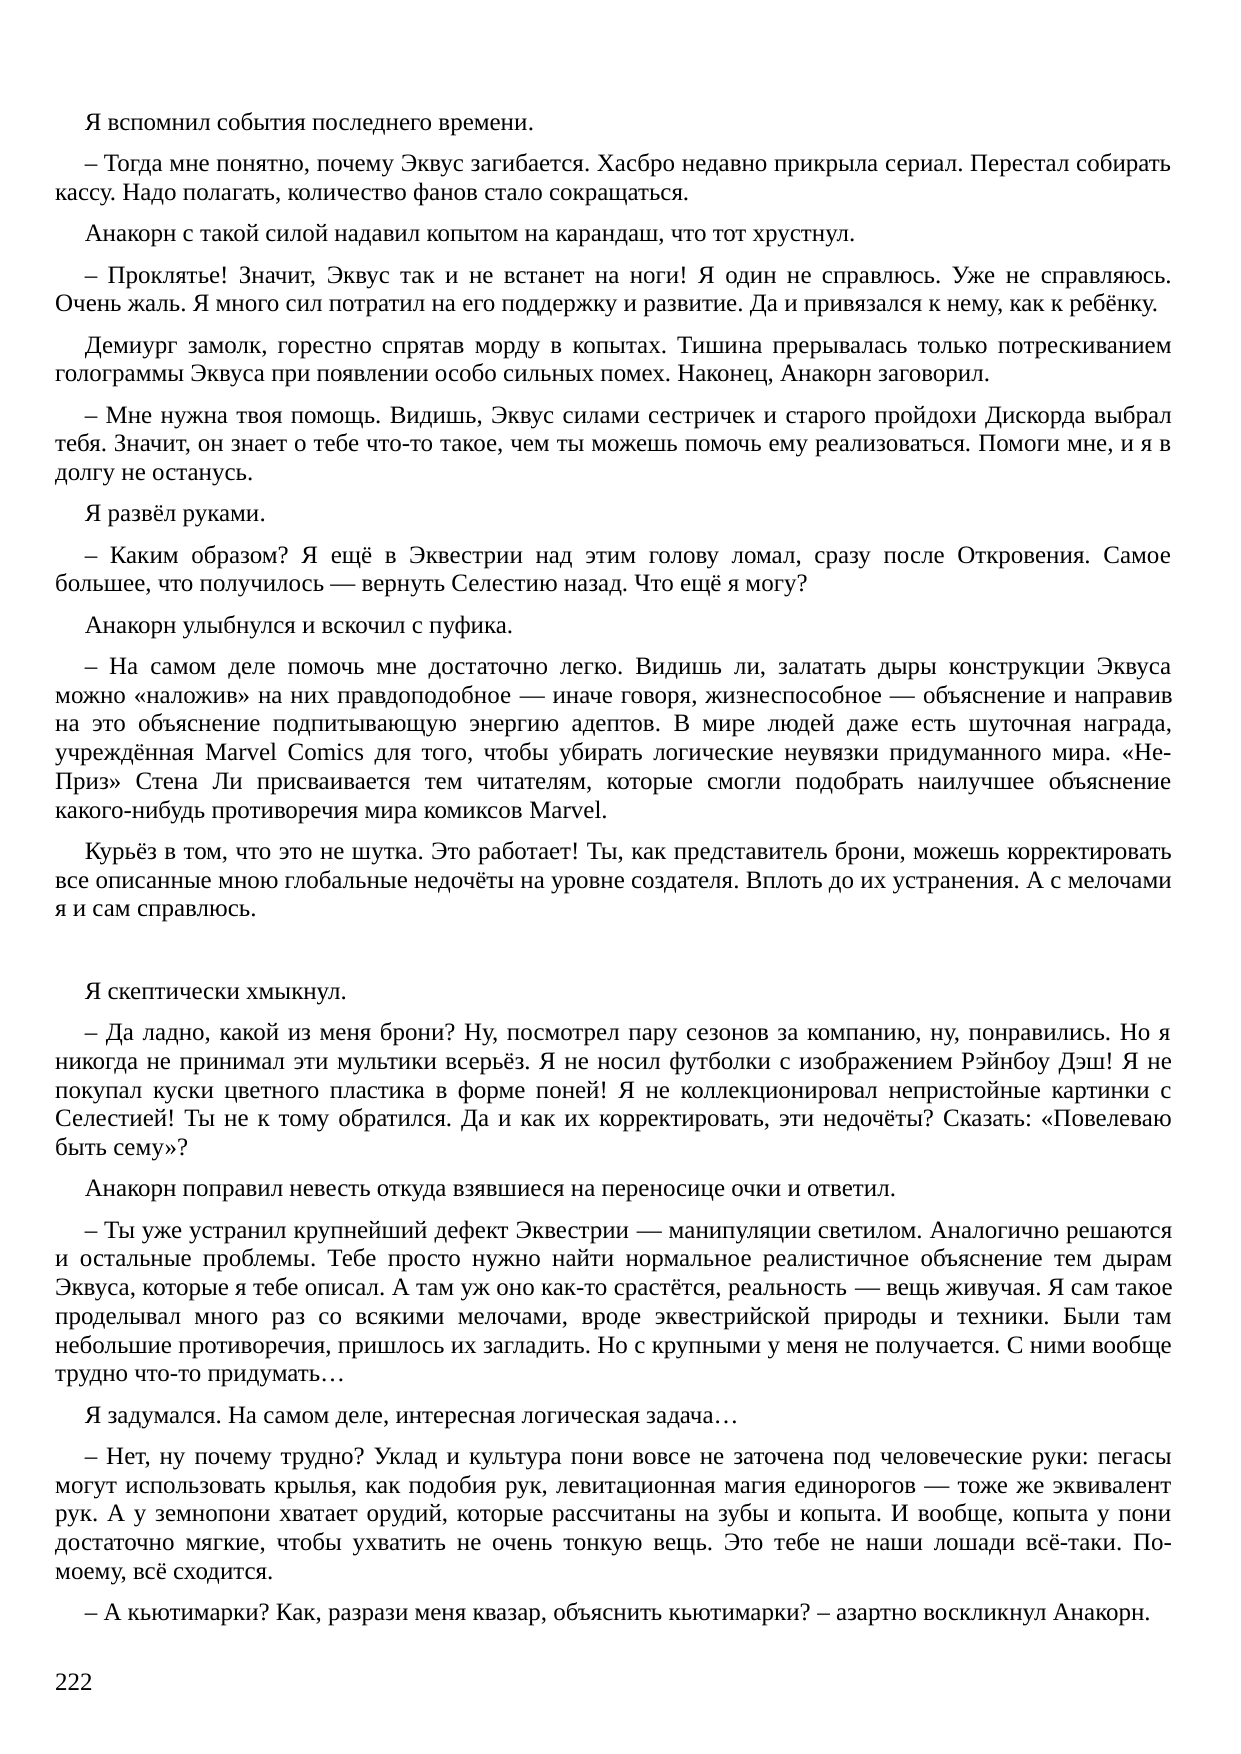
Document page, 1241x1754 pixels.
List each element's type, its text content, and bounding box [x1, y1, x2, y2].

text – Тогда мне понятно, почему Эквус загибается. Хасбро недавно прикрыла сериал. Перестал собирать кассу. Надо полагать, количество фанов стало сокращаться. [55, 148, 1173, 206]
text Анакорн улыбнулся и вскочил с пуфика. [55, 610, 1173, 638]
text Я развёл руками. [55, 498, 1173, 527]
text – Проклятье! Значит, Эквус так и не встанет на ноги! Я один не справлюсь. Уже не справляюсь. Очень жаль. Я много сил потратил на его поддержку и развитие. Да и привязался к нему, как к ребёнку. [55, 260, 1173, 317]
text Курьёз в том, что это не шутка. Это работает! Ты, как представитель брони, можешь корректировать все описанные мною глобальные недочёты на уровне создателя. Вплоть до их устранения. А с мелочами я и сам справлюсь. [55, 836, 1173, 922]
text – Мне нужна твоя помощь. Видишь, Эквус силами сестричек и старого пройдохи Дискорда выбрал тебя. Значит, он знает о тебе что-то такое, чем ты можешь помочь ему реализоваться. Помоги мне, и я в долгу не останусь. [55, 400, 1173, 486]
text Я вспомнил события последнего времени. [55, 107, 1173, 136]
text – Нет, ну почему трудно? Уклад и культура пони вовсе не заточена под человеческие руки: пегасы могут использовать крылья, как подобия рук, левитационная магия единорогов — тоже же эквивалент рук. А у земнопони хватает орудий, которые рассчитаны на зубы и копыта. И вообще, копыта у пони достаточно мягкие, чтобы ухватить не очень тонкую вещь. Это тебе не наши лошади всё-таки. По-моему, всё сходится. [55, 1441, 1173, 1585]
text Анакорн с такой силой надавил копытом на карандаш, что тот хрустнул. [55, 218, 1173, 247]
text – Да ладно, какой из меня брони? Ну, посмотрел пару сезонов за компанию, ну, понравились. Но я никогда не принимал эти мультики всерьёз. Я не носил футболки с изображением Рэйнбоу Дэш! Я не покупал куски цветного пластика в форме поней! Я не коллекционировал непристойные картинки с Селестией! Ты не к тому обратился. Да и как их корректировать, эти недочёты? Сказать: «Повелеваю быть сему»? [55, 1017, 1173, 1161]
text – Ты уже устранил крупнейший дефект Эквестрии — манипуляции светилом. Аналогично решаются и остальные проблемы. Тебе просто нужно найти нормальное реалистичное объяснение тем дырам Эквуса, которые я тебе описал. А там уж оно как-то срастётся, реальность — вещь живучая. Я сам такое проделывал много раз со всякими мелочами, вроде эквестрийской природы и техники. Были там небольшие противоречия, пришлось их загладить. Но с крупными у меня не получается. С ними вообще трудно что-то придумать… [55, 1215, 1173, 1387]
text – На самом деле помочь мне достаточно легко. Видишь ли, залатать дыры конструкции Эквуса можно «наложив» на них правдоподобное — иначе говоря, жизнеспособное — объяснение и направив на это объяснение подпитывающую энергию адептов. В мире людей даже есть шуточная награда, учреждённая Marvel Comics для того, чтобы убирать логические неувязки придуманного мира. «Не-Приз» Стена Ли присваивается тем читателям, которые смогли подобрать наилучшее объяснение какого-нибудь противоречия мира комиксов Marvel. [55, 651, 1173, 823]
text – А кьютимарки? Как, разрази меня квазар, объяснить кьютимарки? – азартно воскликнул Анакорн. [55, 1597, 1173, 1626]
text Я задумался. На самом деле, интересная логическая задача… [55, 1400, 1173, 1428]
text – Каким образом? Я ещё в Эквестрии над этим голову ломал, сразу после Откровения. Самое большее, что получилось — вернуть Селестию назад. Что ещё я могу? [55, 540, 1173, 597]
text Демиург замолк, горестно спрятав морду в копытах. Тишина прерывалась только потрескиванием голограммы Эквуса при появлении особо сильных помех. Наконец, Анакорн заговорил. [55, 330, 1173, 387]
text Я скептически хмыкнул. [55, 976, 1173, 1005]
text Анакорн поправил невесть откуда взявшиеся на переносице очки и ответил. [55, 1173, 1173, 1202]
